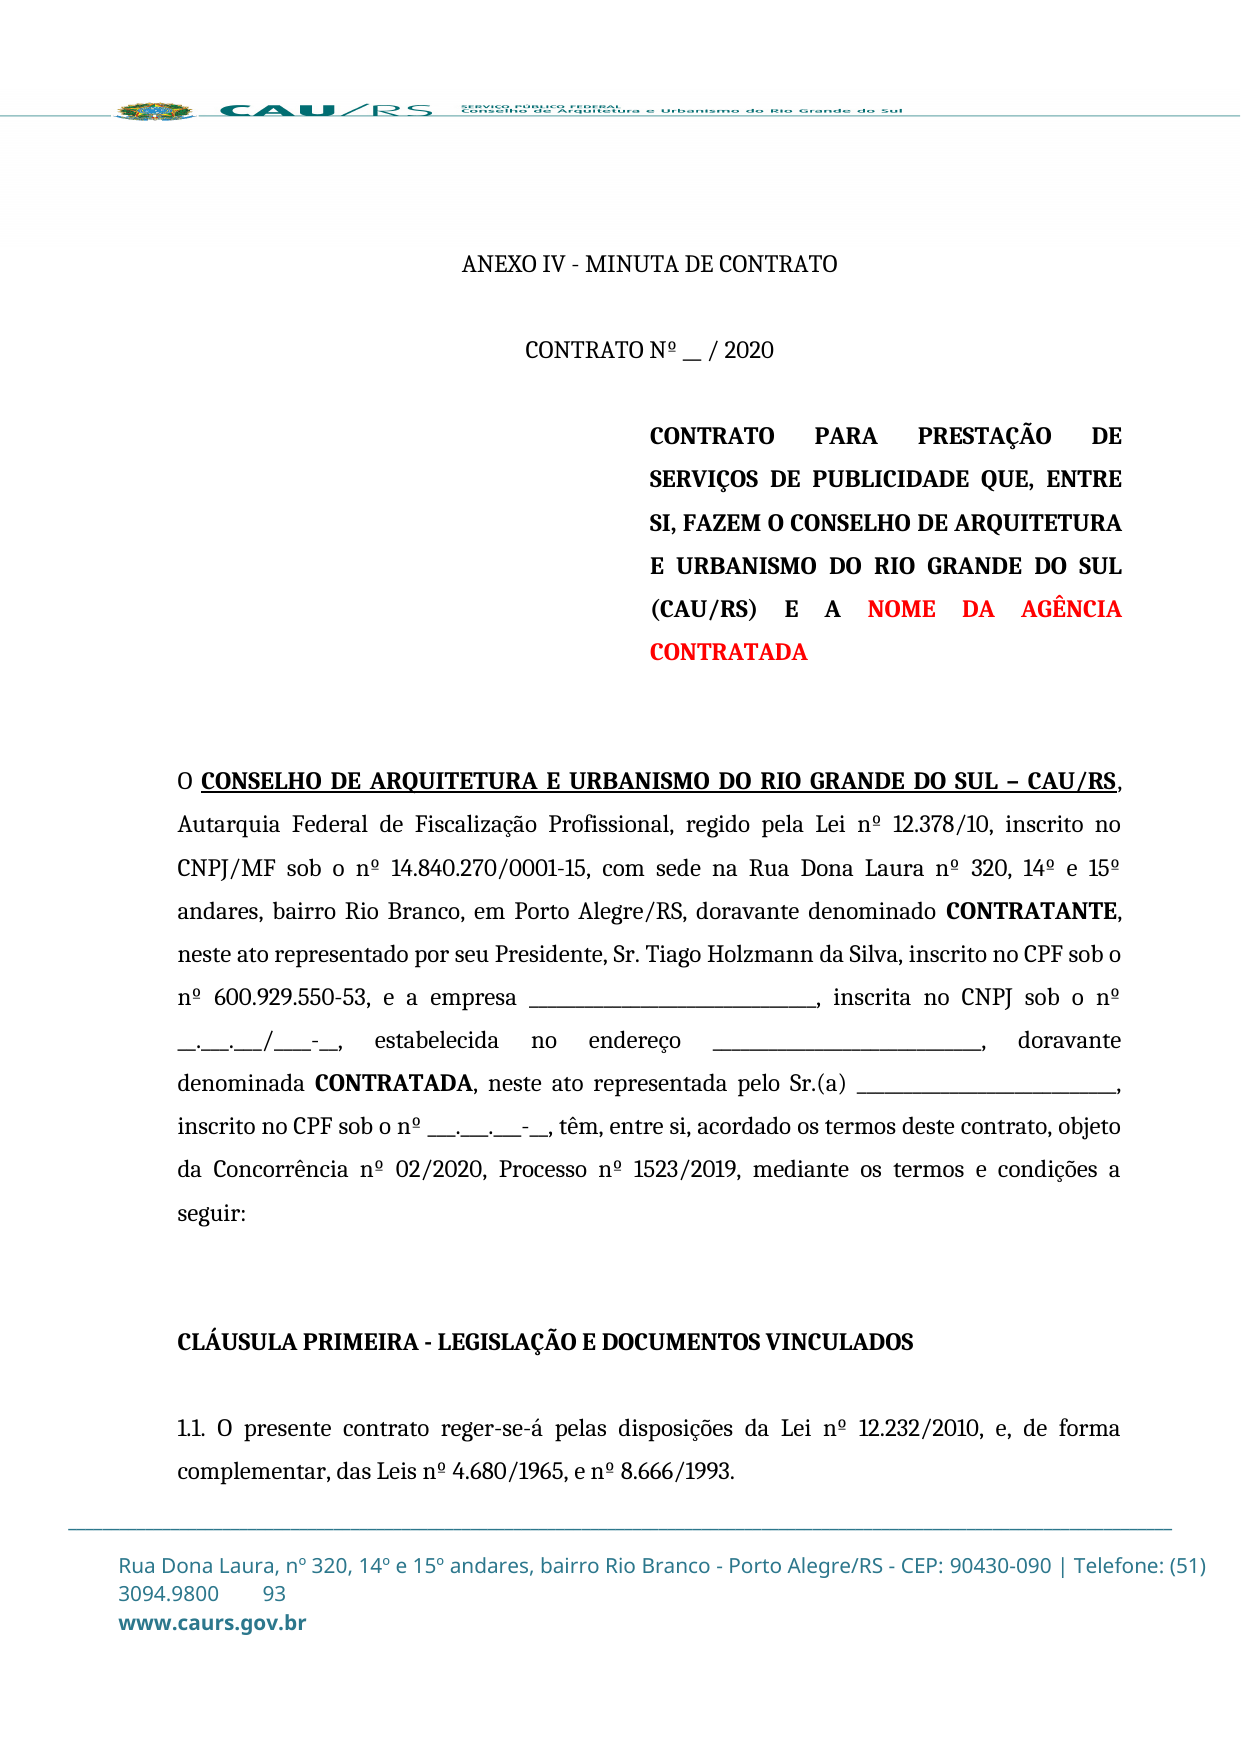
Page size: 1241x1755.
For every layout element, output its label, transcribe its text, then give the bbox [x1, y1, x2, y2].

text 1.1. O presente contrato reger-se-á pelas disposições da Lei nº 12.232/2010, e, de forma complementar, das Leis nº 4.680/1965, e nº 8.666/1993. [177, 1414, 1122, 1486]
text ANEXO IV - MINUTA DE CONTRATO [177, 250, 1122, 278]
text O CONSELHO DE ARQUITETURA E URBANISMO DO RIO GRANDE DO SUL – CAU/RS, Autarquia Federal de Fiscalização Profissional, regido pela Lei nº 12.378/10, inscrito no CNPJ/MF sob o nº 14.840.270/0001-15, com sede na Rua Dona Laura nº 320, 14º e 15º andares, bairro Rio Branco, em Porto Alegre/RS, doravante denominado CONTRATANTE, neste ato representado por seu Presidente, Sr. Tiago Holzmann da Silva, inscrito no CPF sob o nº 600.929.550-53, e a empresa _______________________________, inscrita no CNPJ sob o nº __.___.___/____-__, estabelecida no endereço _____________________________, doravante denominada CONTRATADA, neste ato representada pelo Sr.(a) ____________________________, inscrito no CPF sob o nº ___.___.___-__, têm, entre si, acordado os termos deste contrato, objeto da Concorrência nº 02/2020, Processo nº 1523/2019, mediante os termos e condições a seguir: [177, 767, 1122, 1227]
text CONTRATO PARA PRESTAÇÃO DE SERVIÇOS DE PUBLICIDADE QUE, ENTRE SI, FAZEM O CONSELHO DE ARQUITETURA E URBANISMO DO RIO GRANDE DO SUL (CAU/RS) E A NOME DA AGÊNCIA CONTRATADA [650, 422, 1122, 667]
text CONTRATO Nº __ / 2020 [177, 336, 1122, 365]
text CLÁUSULA PRIMEIRA - LEGISLAÇÃO E DOCUMENTOS VINCULADOS [177, 1328, 1122, 1357]
